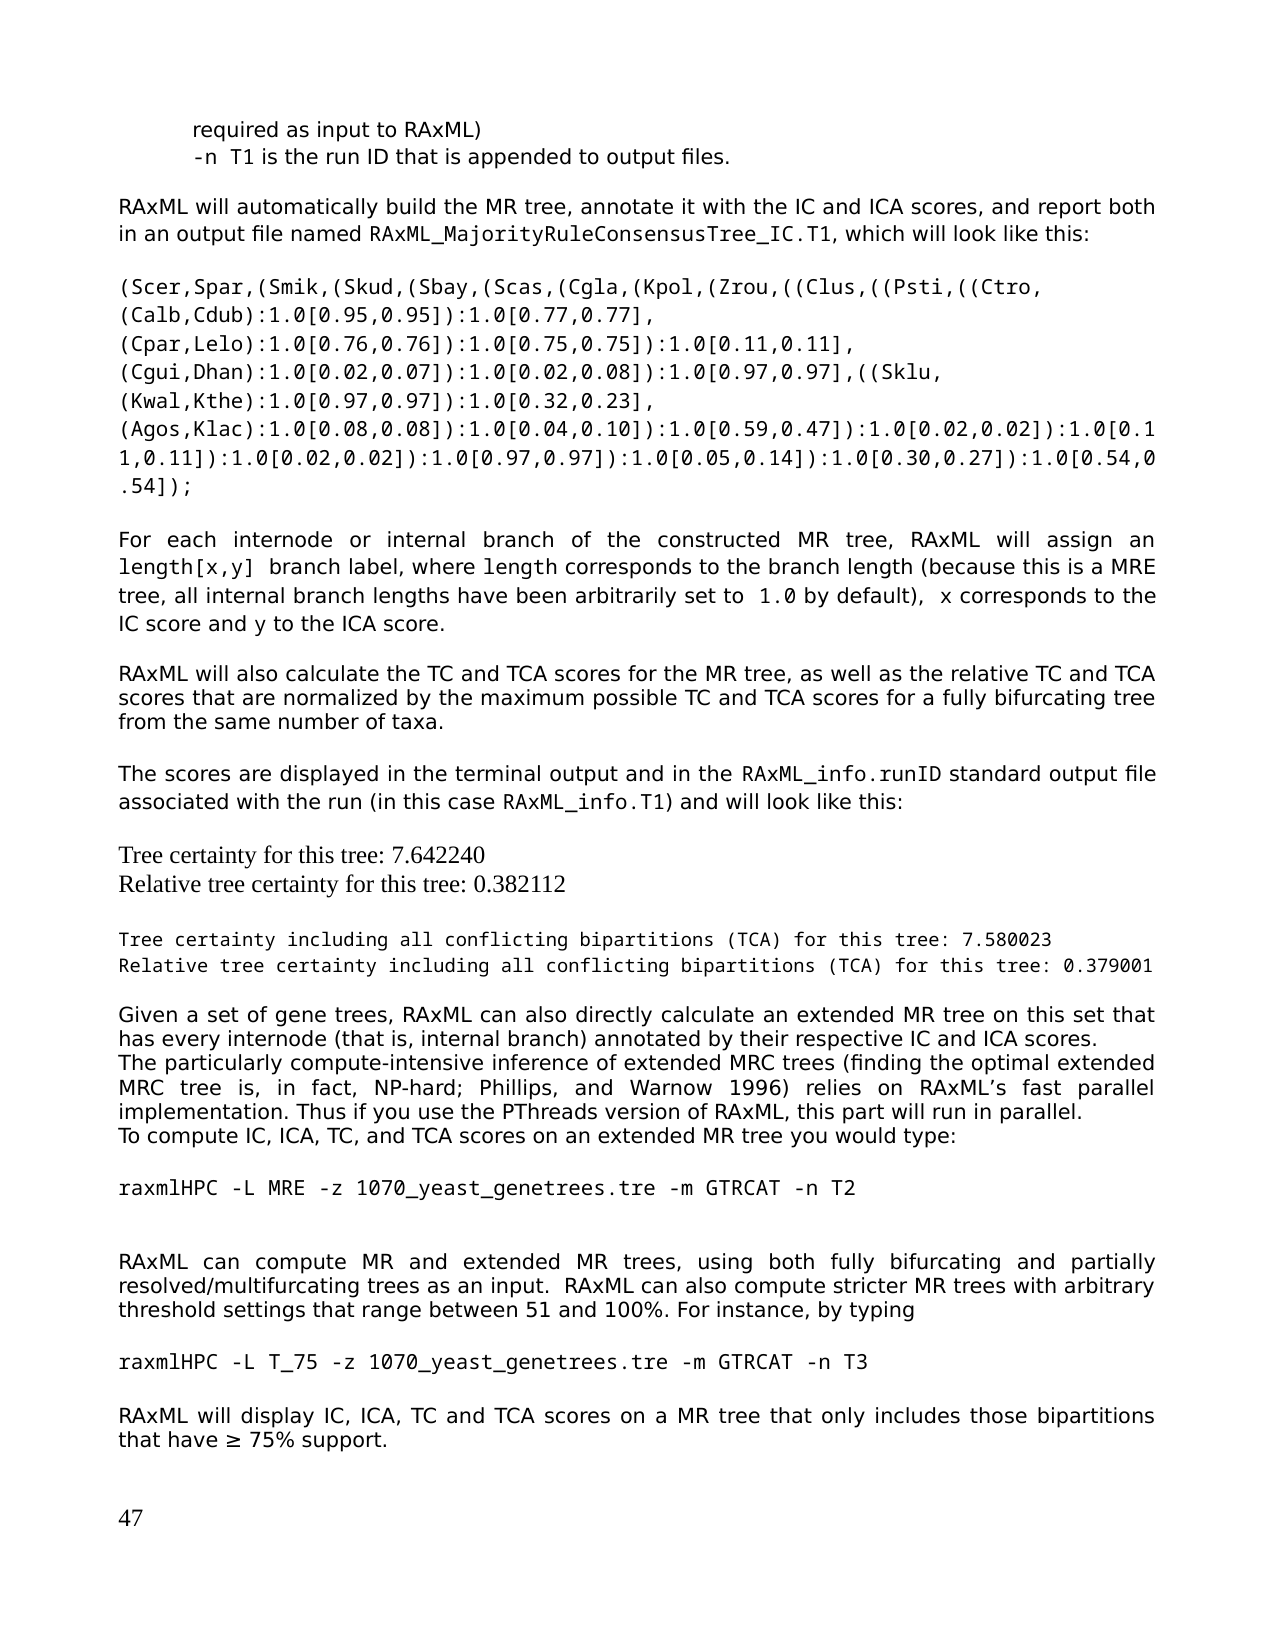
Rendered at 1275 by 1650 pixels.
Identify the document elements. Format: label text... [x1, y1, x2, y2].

text Relative tree certainty for this tree: 0.382112 [118, 869, 1157, 898]
text To compute IC, ICA, TC, and TCA scores on an extended MR tree you would type: [118, 1124, 1157, 1148]
text Given a set of gene trees, RAxML can also directly calculate an extended MR tree on this set that has every internode (that is, internal branch) annotated by their respective IC and ICA scores. [118, 1003, 1157, 1051]
text -n T1 is the run ID that is appended to output files. [192, 142, 1157, 171]
text RAxML will display IC, ICA, TC and TCA scores on a MR tree that only includes those bipartitions that have ≥ 75% support. [118, 1404, 1157, 1453]
text raxmlHPC -L T_75 -z 1070_yeast_genetrees.tre -m GTRCAT -n T3 [118, 1347, 1157, 1375]
text Relative tree certainty including all conflicting bipartitions (TCA) for this tree: 0.379001 [118, 952, 1157, 977]
text The particularly compute-intensive inference of extended MRC trees (finding the optimal extended MRC tree is, in fact, NP-hard; Phillips, and Warnow 1996) relies on RAxML’s fast parallel implementation. Thus if you use the PThreads version of RAxML, this part will run in parallel. [118, 1051, 1157, 1124]
text For each internode or internal branch of the constructed MR tree, RAxML will assign an length[x,y] branch label, where length corresponds to the branch length (because this is a MRE tree, all internal branch lengths have been arbitrarily set to 1.0 by default), x corresponds to the IC score and y to the ICA score. [118, 528, 1157, 638]
text raxmlHPC -L MRE -z 1070_yeast_genetrees.tre -m GTRCAT -n T2 [118, 1173, 1157, 1201]
text Tree certainty for this tree: 7.642240 [118, 840, 1157, 869]
text (Scer,Spar,(Smik,(Skud,(Sbay,(Scas,(Cgla,(Kpol,(Zrou,((Clus,((Psti,((Ctro,(Calb,Cdub):1.0[0.95,0.95]):1.0[0.77,0.77],(Cpar,Lelo):1.0[0.76,0.76]):1.0[0.75,0.75]):1.0[0.11,0.11],(Cgui,Dhan):1.0[0.02,0.07]):1.0[0.02,0.08]):1.0[0.97,0.97],((Sklu,(Kwal,Kthe):1.0[0.97,0.97]):1.0[0.32,0.23],(Agos,Klac):1.0[0.08,0.08]):1.0[0.04,0.10]):1.0[0.59,0.47]):1.0[0.02,0.02]):1.0[0.11,0.11]):1.0[0.02,0.02]):1.0[0.97,0.97]):1.0[0.05,0.14]):1.0[0.30,0.27]):1.0[0.54,0.54]); [118, 272, 1157, 499]
text RAxML can compute MR and extended MR trees, using both fully bifurcating and partially resolved/multifurcating trees as an input. RAxML can also compute stricter MR trees with arbitrary threshold settings that range between 51 and 100%. For instance, by typing [118, 1250, 1157, 1323]
text RAxML will automatically build the MR tree, annotate it with the IC and ICA scores, and report both in an output file named RAxML_MajorityRuleConsensusTree_IC.T1, which will look like this: [118, 195, 1157, 248]
text RAxML will also calculate the TC and TCA scores for the MR tree, as well as the relative TC and TCA scores that are normalized by the maximum possible TC and TCA scores for a fully bifurcating tree from the same number of taxa. [118, 662, 1157, 735]
text required as input to RAxML) [192, 118, 1157, 142]
text The scores are displayed in the terminal output and in the RAxML_info.runID standard output file associated with the run (in this case RAxML_info.T1) and will look like this: [118, 759, 1157, 816]
text Tree certainty including all conflicting bipartitions (TCA) for this tree: 7.580023 [118, 926, 1157, 952]
